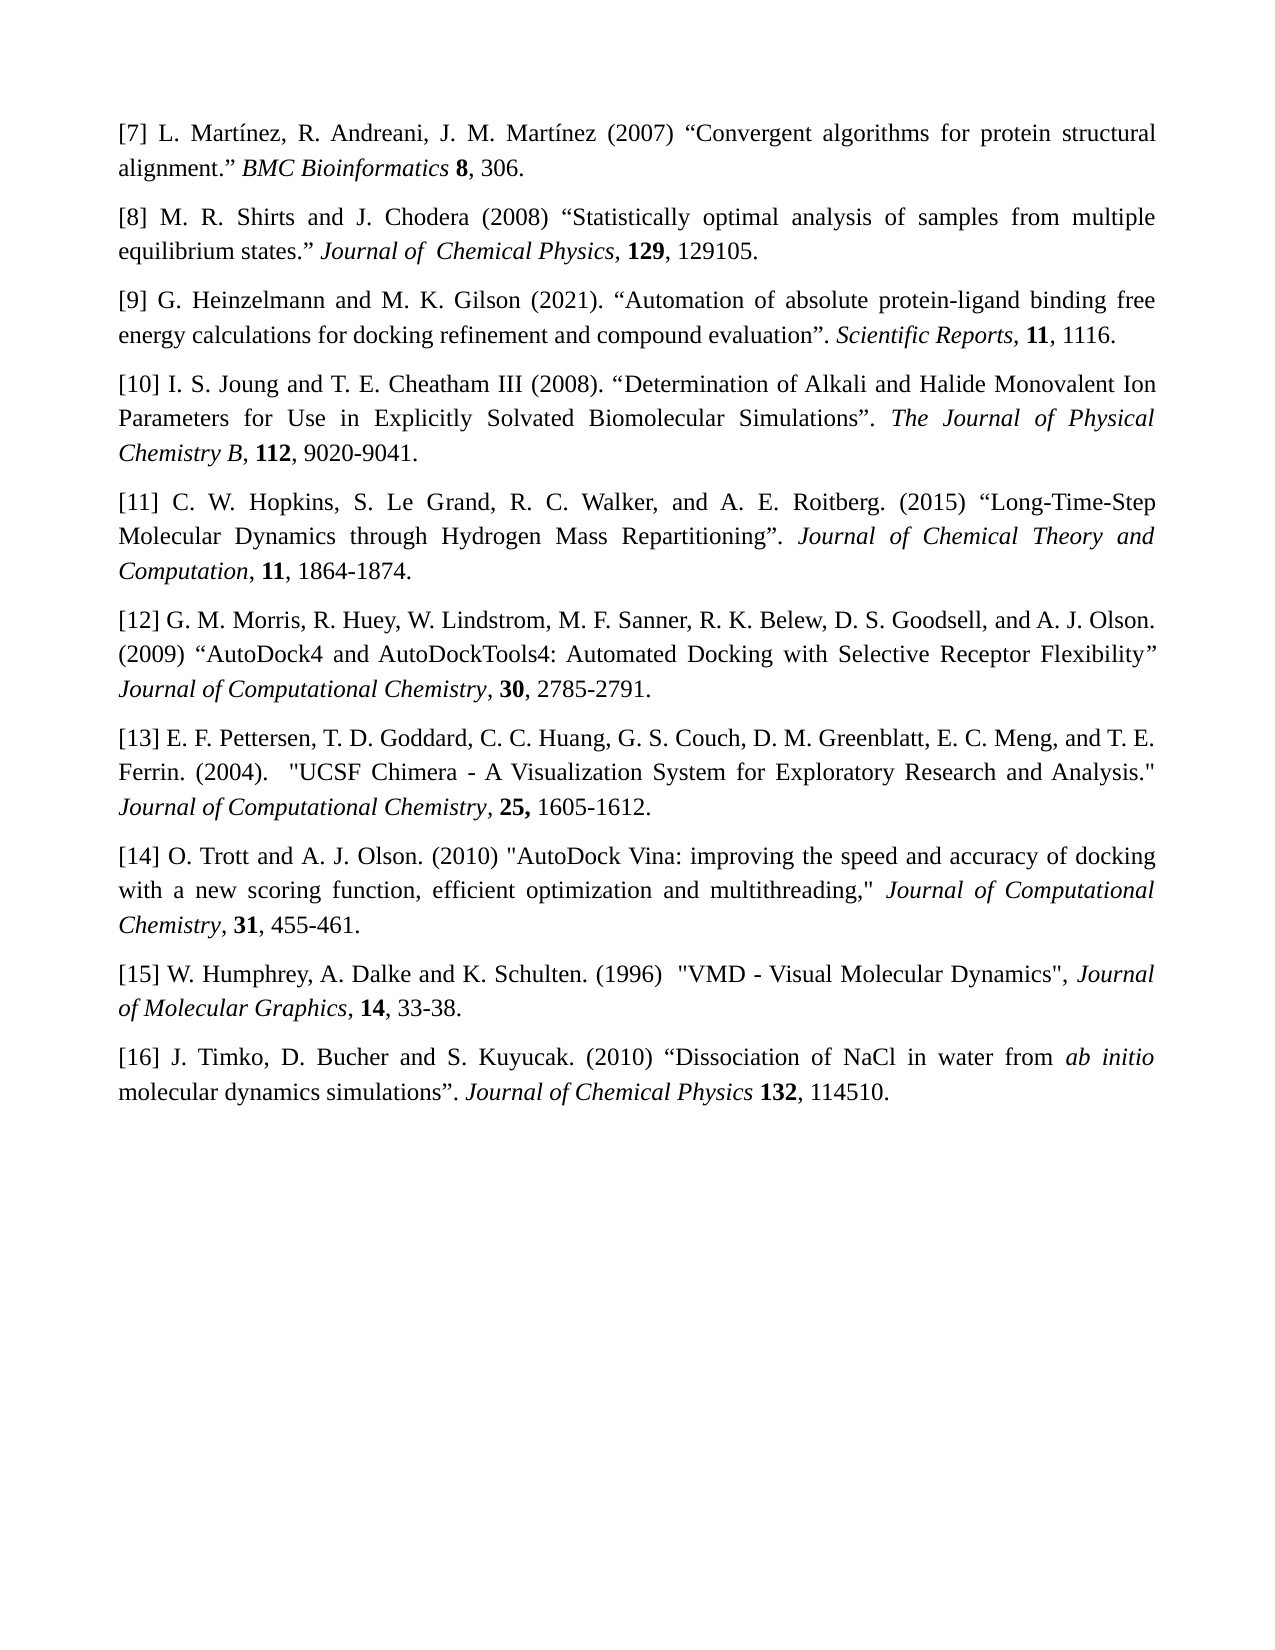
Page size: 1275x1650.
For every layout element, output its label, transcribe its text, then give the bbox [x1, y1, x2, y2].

text [16] J. Timko, D. Bucher and S. Kuyucak. (2010) “Dissociation of NaCl in water from ab initio molecular dynamics simulations”. Journal of Chemical Physics 132, 114510. [118, 1042, 1157, 1106]
text [12] G. M. Morris, R. Huey, W. Lindstrom, M. F. Sanner, R. K. Belew, D. S. Goodsell, and A. J. Olson. (2009) “AutoDock4 and AutoDockTools4: Automated Docking with Selective Receptor Flexibility” Journal of Computational Chemistry, 30, 2785-2791. [118, 605, 1157, 702]
text [13] E. F. Pettersen, T. D. Goddard, C. C. Huang, G. S. Couch, D. M. Greenblatt, E. C. Meng, and T. E. Ferrin. (2004). "UCSF Chimera - A Visualization System for Exploratory Research and Analysis." Journal of Computational Chemistry, 25, 1605-1612. [118, 723, 1157, 821]
text [11] C. W. Hopkins, S. Le Grand, R. C. Walker, and A. E. Roitberg. (2015) “Long-Time-Step Molecular Dynamics through Hydrogen Mass Repartitioning”. Journal of Chemical Theory and Computation, 11, 1864-1874. [118, 487, 1157, 584]
text [7] L. Martínez, R. Andreani, J. M. Martínez (2007) “Convergent algorithms for protein structural alignment.” BMC Bioinformatics 8, 306. [118, 118, 1157, 181]
text [10] I. S. Joung and T. E. Cheatham III (2008). “Determination of Alkali and Halide Monovalent Ion Parameters for Use in Explicitly Solvated Biomolecular Simulations”. The Journal of Physical Chemistry B, 112, 9020-9041. [118, 369, 1157, 466]
text [14] O. Trott and A. J. Olson. (2010) "AutoDock Vina: improving the speed and accuracy of docking with a new scoring function, efficient optimization and multithreading," Journal of Computational Chemistry, 31, 455-461. [118, 841, 1157, 938]
text [8] M. R. Shirts and J. Chodera (2008) “Statistically optimal analysis of samples from multiple equilibrium states.” Journal of Chemical Physics, 129, 129105. [118, 202, 1157, 265]
text [15] W. Humphrey, A. Dalke and K. Schulten. (1996) "VMD - Visual Molecular Dynamics", Journal of Molecular Graphics, 14, 33-38. [118, 959, 1157, 1022]
text [9] G. Heinzelmann and M. K. Gilson (2021). “Automation of absolute protein-ligand binding free energy calculations for docking refinement and compound evaluation”. Scientific Reports, 11, 1116. [118, 285, 1157, 348]
